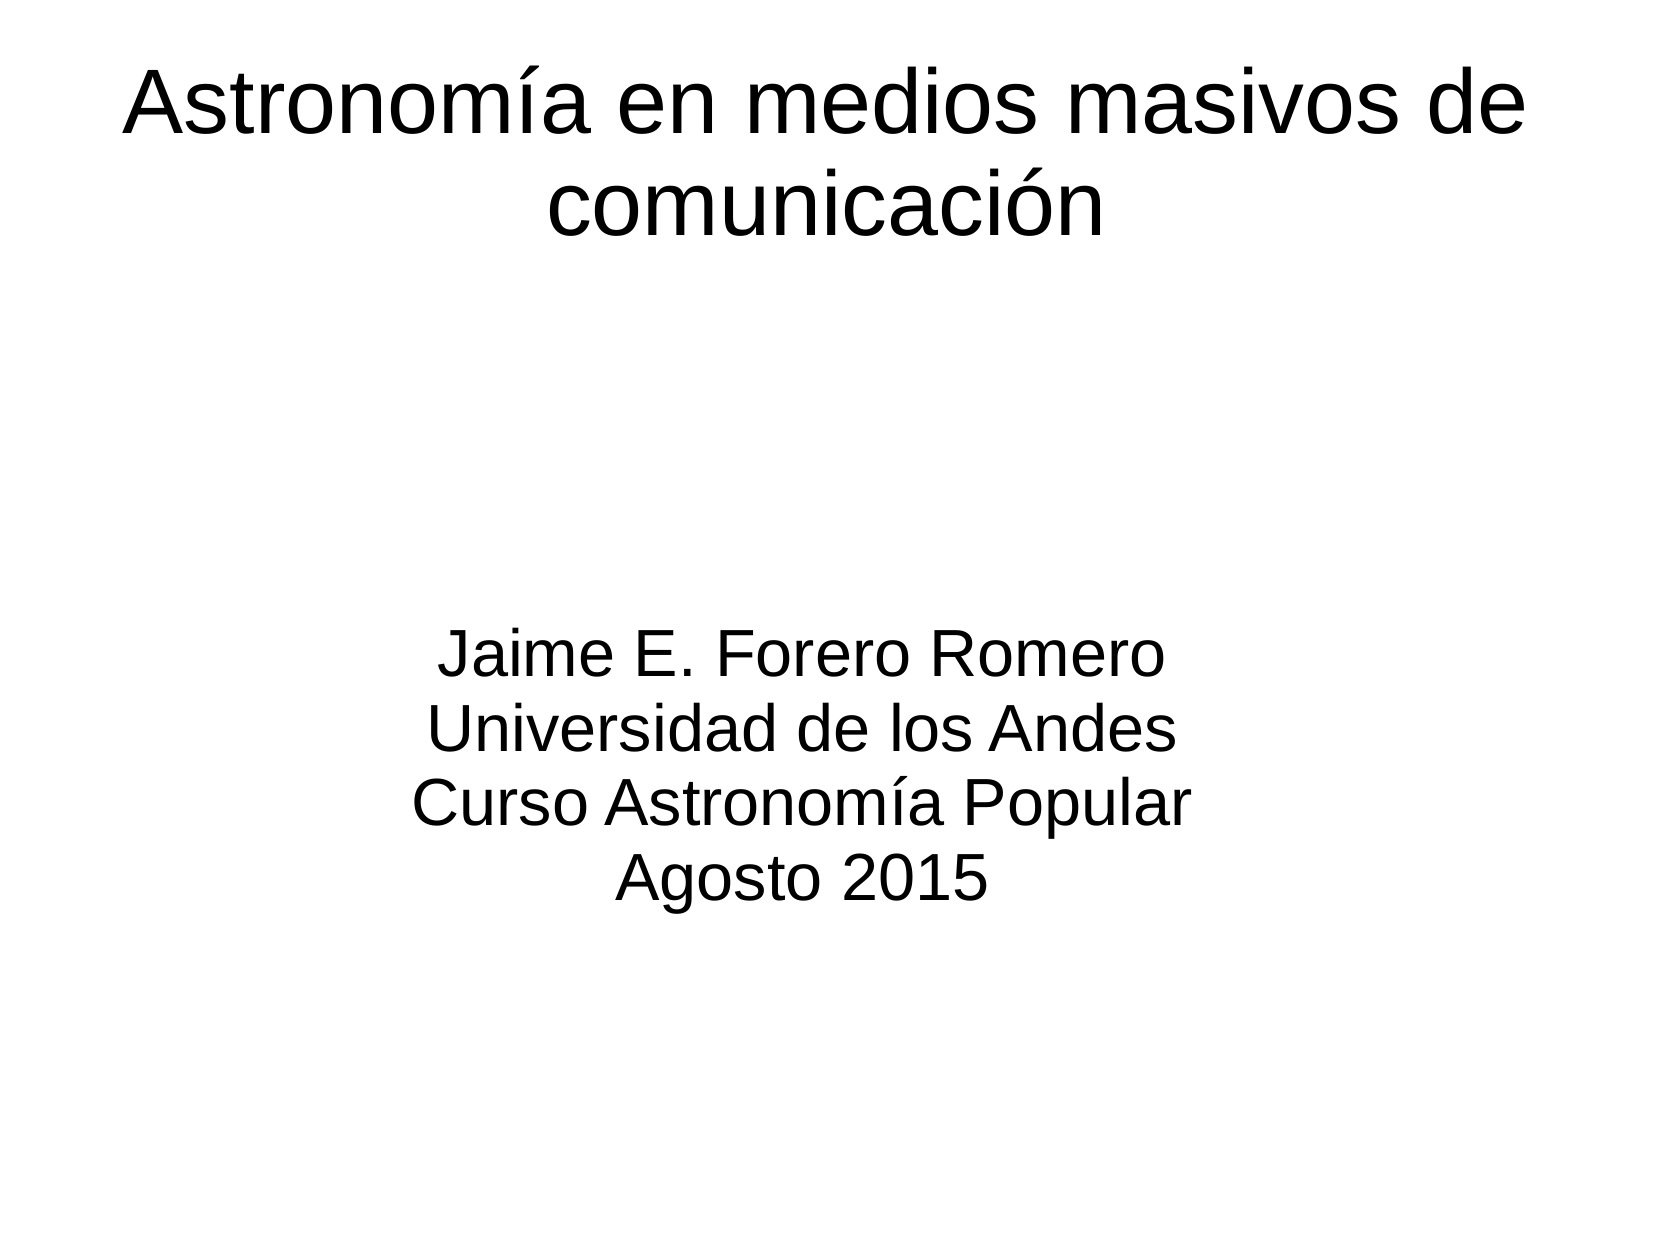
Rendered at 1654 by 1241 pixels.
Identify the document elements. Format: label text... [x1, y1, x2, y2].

title Astronomía en medios masivos de comunicación [82, 49, 1571, 257]
subtitle Jaime E. Forero Romero Universidad de los Andes Curso Astronomía Popular Agosto 2015 [74, 405, 1531, 1126]
